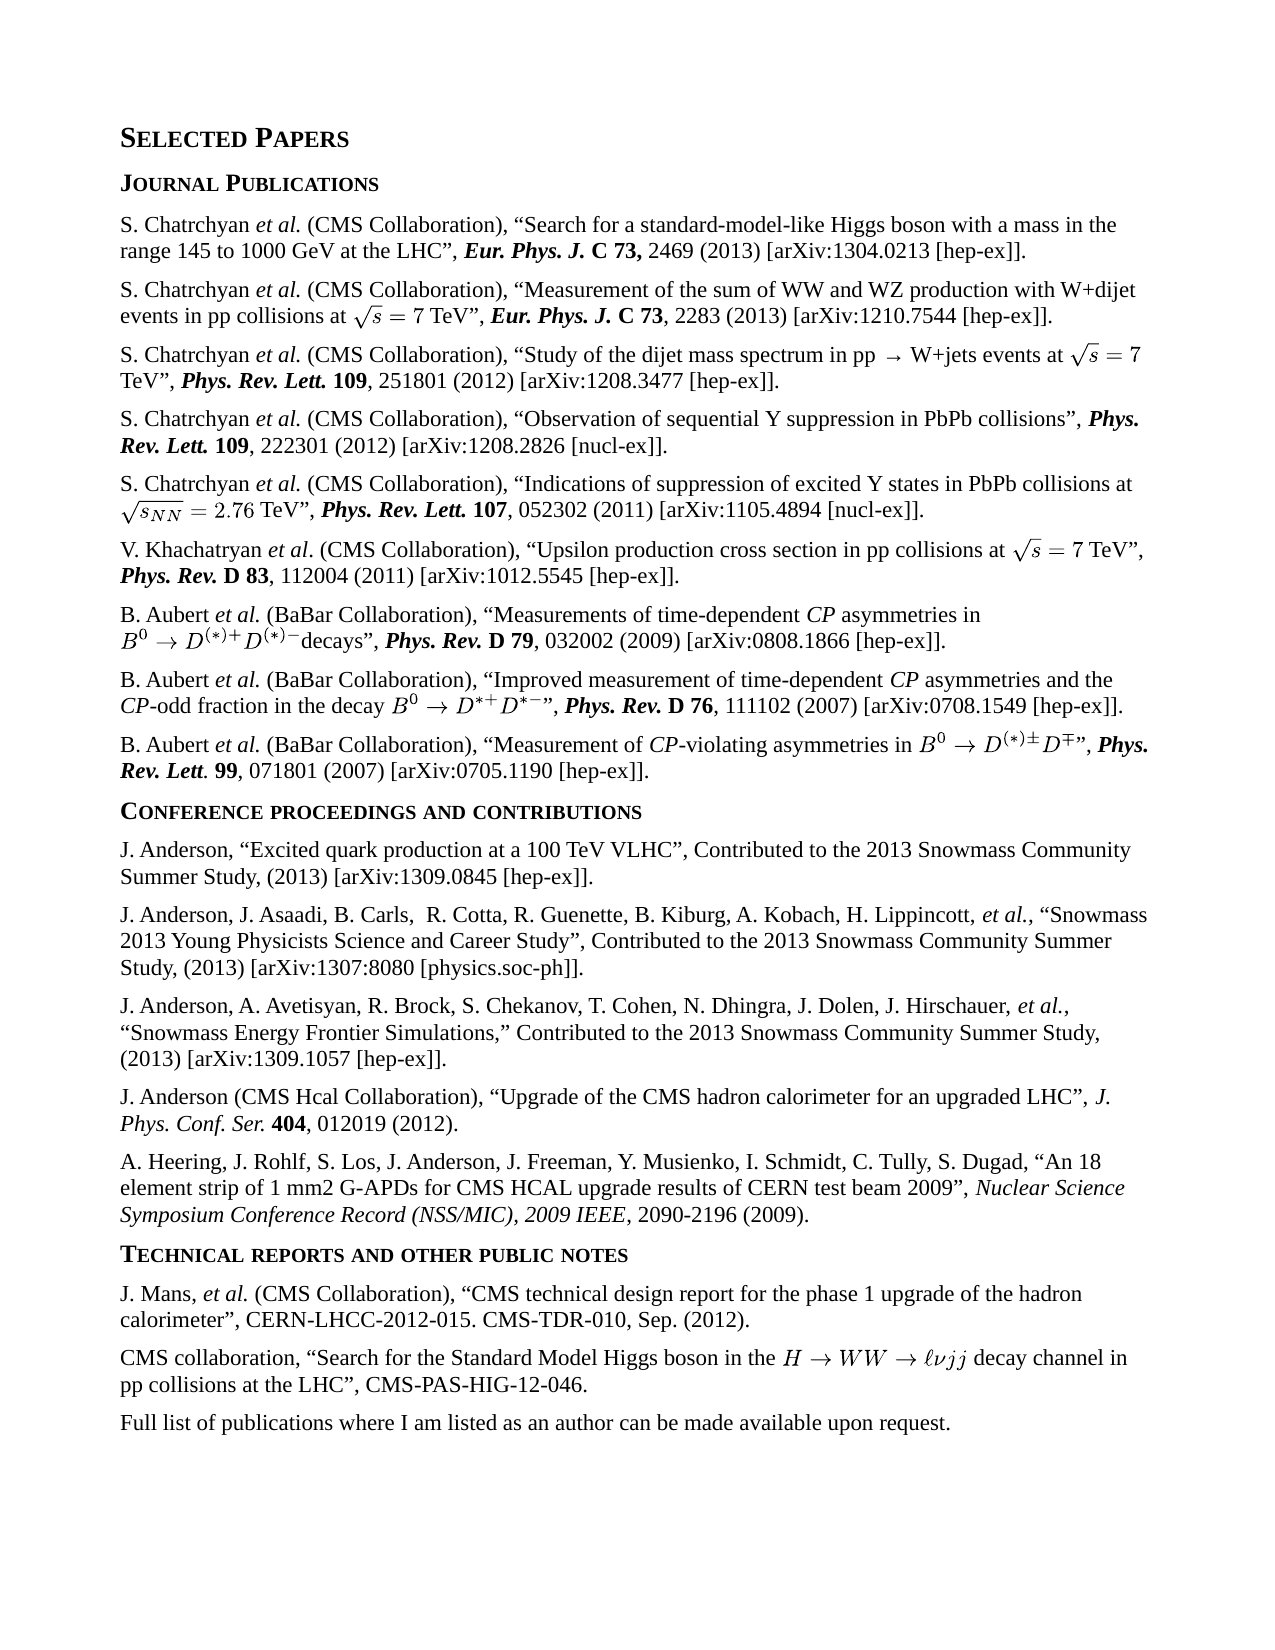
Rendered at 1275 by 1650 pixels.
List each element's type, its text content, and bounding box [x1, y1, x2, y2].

text B. Aubert et al. (BaBar Collaboration), “Measurements of time-dependent CP asymmetries in decays”, Phys. Rev. D 79, 032002 (2009) [arXiv:0808.1866 [hep-ex]]. [120, 601, 1155, 654]
text A. Heering, J. Rohlf, S. Los, J. Anderson, J. Freeman, Y. Musienko, I. Schmidt, C. Tully, S. Dugad, “An 18 element strip of 1 mm2 G-APDs for CMS HCAL upgrade results of CERN test beam 2009”, Nuclear Science Symposium Conference Record (NSS/MIC), 2009 IEEE, 2090-2196 (2009). [120, 1148, 1155, 1227]
text J. Anderson (CMS Hcal Collaboration), “Upgrade of the CMS hadron calorimeter for an upgraded LHC”, J. Phys. Conf. Ser. 404, 012019 (2012). [120, 1083, 1155, 1136]
text J. Anderson, “Excited quark production at a 100 TeV VLHC”, Contributed to the 2013 Snowmass Community Summer Study, (2013) [arXiv:1309.0845 [hep-ex]]. [120, 836, 1155, 889]
text J. Anderson, J. Asaadi, B. Carls, R. Cotta, R. Guenette, B. Kiburg, A. Kobach, H. Lippincott, et al., “Snowmass 2013 Young Physicists Science and Career Study”, Contributed to the 2013 Snowmass Community Summer Study, (2013) [arXiv:1307:8080 [physics.soc-ph]]. [120, 901, 1155, 980]
text CMS collaboration, “Search for the Standard Model Higgs boson in the decay channel in pp collisions at the LHC”, CMS-PAS-HIG-12-046. [120, 1344, 1155, 1397]
text J. Anderson, A. Avetisyan, R. Brock, S. Chekanov, T. Cohen, N. Dhingra, J. Dolen, J. Hirschauer, et al., “Snowmass Energy Frontier Simulations,” Contributed to the 2013 Snowmass Community Summer Study, (2013) [arXiv:1309.1057 [hep-ex]]. [120, 992, 1155, 1071]
text Technical reports and other public notes [120, 1239, 1155, 1268]
text S. Chatrchyan et al. (CMS Collaboration), “Study of the dijet mass spectrum in pp → W+jets events at TeV”, Phys. Rev. Lett. 109, 251801 (2012) [arXiv:1208.3477 [hep-ex]]. [120, 341, 1155, 393]
text S. Chatrchyan et al. (CMS Collaboration), “Measurement of the sum of WW and WZ production with W+dijet events in pp collisions at TeV”, Eur. Phys. J. C 73, 2283 (2013) [arXiv:1210.7544 [hep-ex]]. [120, 276, 1155, 329]
text J. Mans, et al. (CMS Collaboration), “CMS technical design report for the phase 1 upgrade of the hadron calorimeter”, CERN-LHCC-2012-015. CMS-TDR-010, Sep. (2012). [120, 1280, 1155, 1332]
text S. Chatrchyan et al. (CMS Collaboration), “Observation of sequential Υ suppression in PbPb collisions”, Phys. Rev. Lett. 109, 222301 (2012) [arXiv:1208.2826 [nucl-ex]]. [120, 406, 1155, 458]
text Selected Papers [120, 120, 1155, 153]
text S. Chatrchyan et al. (CMS Collaboration), “Search for a standard-model-like Higgs boson with a mass in the range 145 to 1000 GeV at the LHC”, Eur. Phys. J. C 73, 2469 (2013) [arXiv:1304.0213 [hep-ex]]. [120, 211, 1155, 264]
text Journal Publications [120, 168, 1155, 197]
text V. Khachatryan et al. (CMS Collaboration), “Upsilon production cross section in pp collisions at TeV”, Phys. Rev. D 83, 112004 (2011) [arXiv:1012.5545 [hep-ex]]. [120, 536, 1155, 589]
text B. Aubert et al. (BaBar Collaboration), “Measurement of CP-violating asymmetries in ”, Phys. Rev. Lett. 99, 071801 (2007) [arXiv:0705.1190 [hep-ex]]. [120, 731, 1155, 784]
text Conference proceedings and contributions [120, 796, 1155, 824]
text Full list of publications where I am listed as an author can be made available upon request. [120, 1409, 1155, 1435]
text B. Aubert et al. (BaBar Collaboration), “Improved measurement of time-dependent CP asymmetries and the CP-odd fraction in the decay ”, Phys. Rev. D 76, 111102 (2007) [arXiv:0708.1549 [hep-ex]]. [120, 666, 1155, 719]
text S. Chatrchyan et al. (CMS Collaboration), “Indications of suppression of excited Υ states in PbPb collisions at TeV”, Phys. Rev. Lett. 107, 052302 (2011) [arXiv:1105.4894 [nucl-ex]]. [120, 470, 1155, 524]
